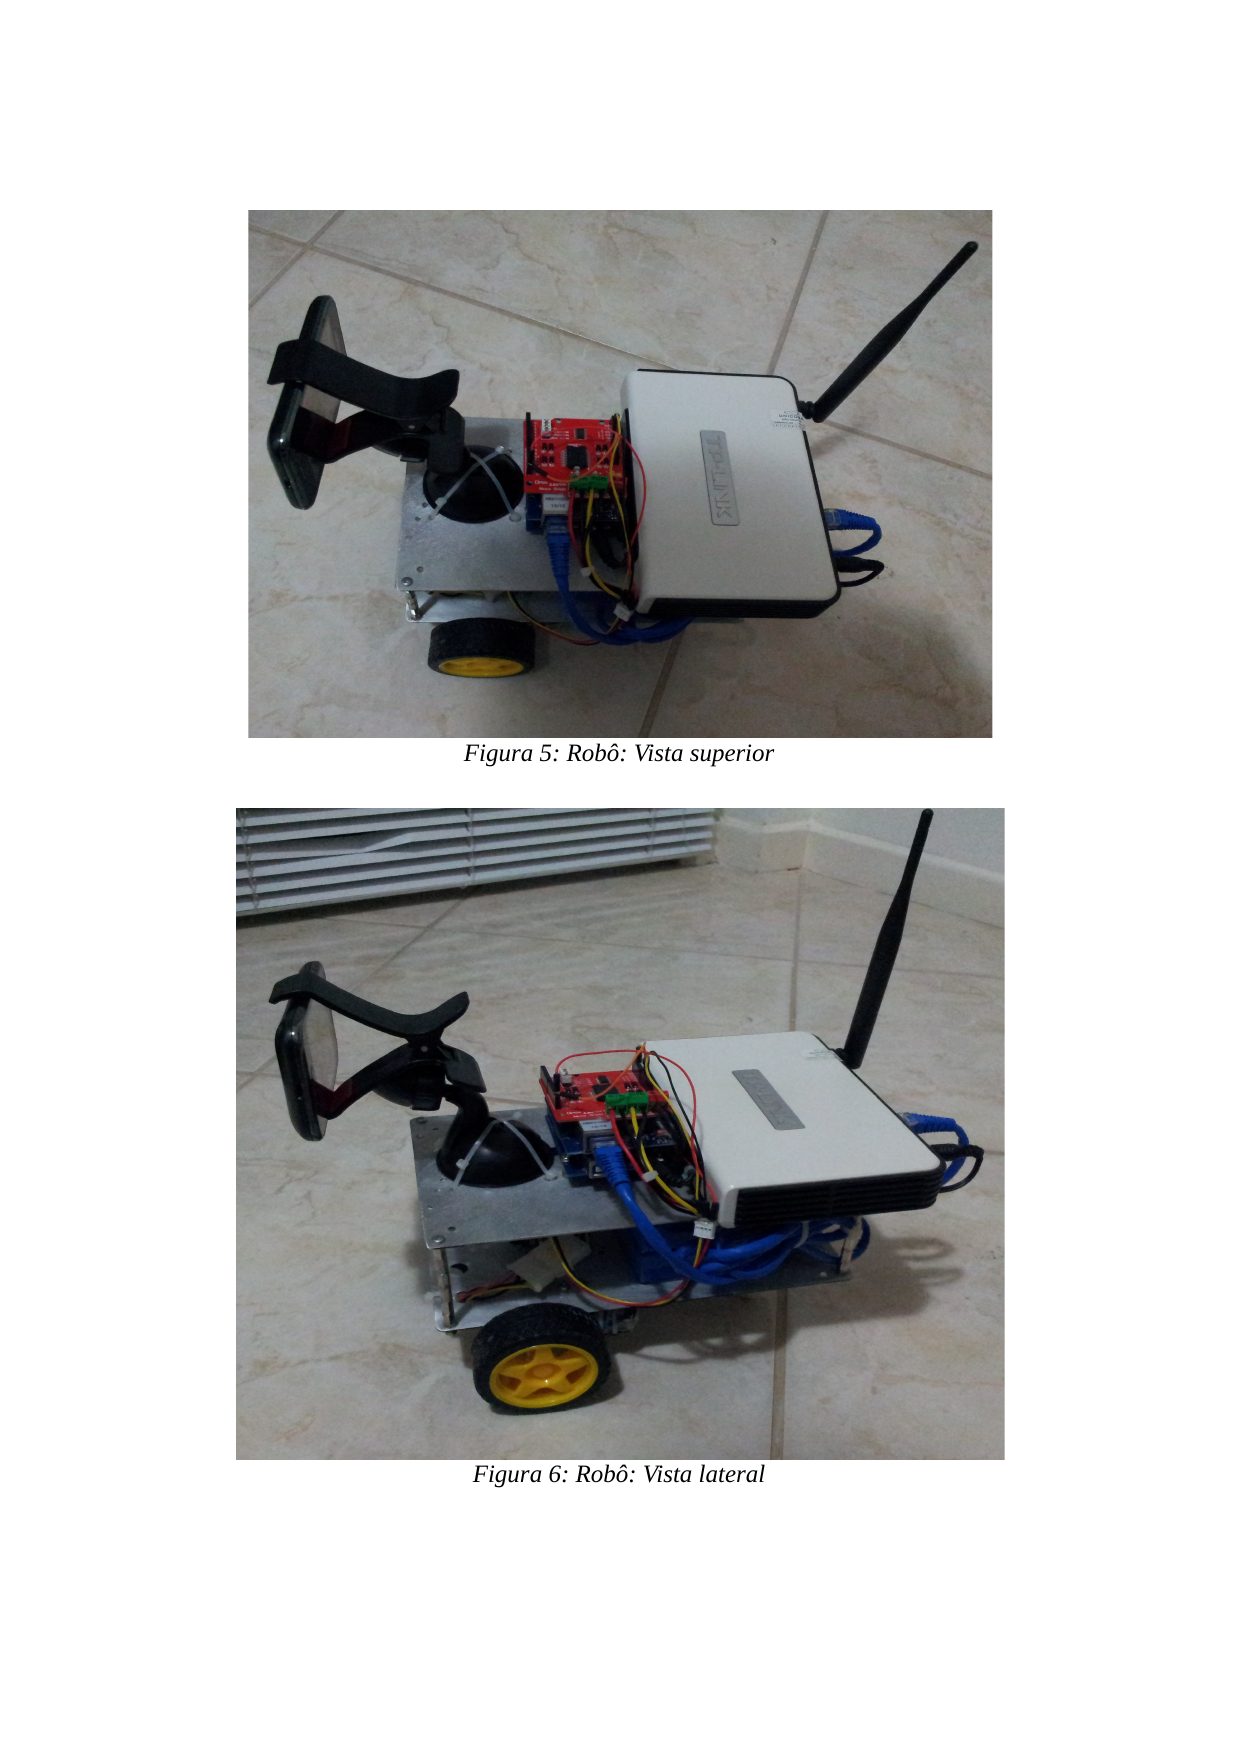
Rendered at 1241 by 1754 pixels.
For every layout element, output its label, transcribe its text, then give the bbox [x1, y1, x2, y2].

text Figura 5: Robô: Vista superior [248, 738, 992, 766]
picture [236, 808, 1005, 1460]
text Figura 6: Robô: Vista lateral [236, 1460, 1004, 1488]
picture [248, 210, 993, 738]
